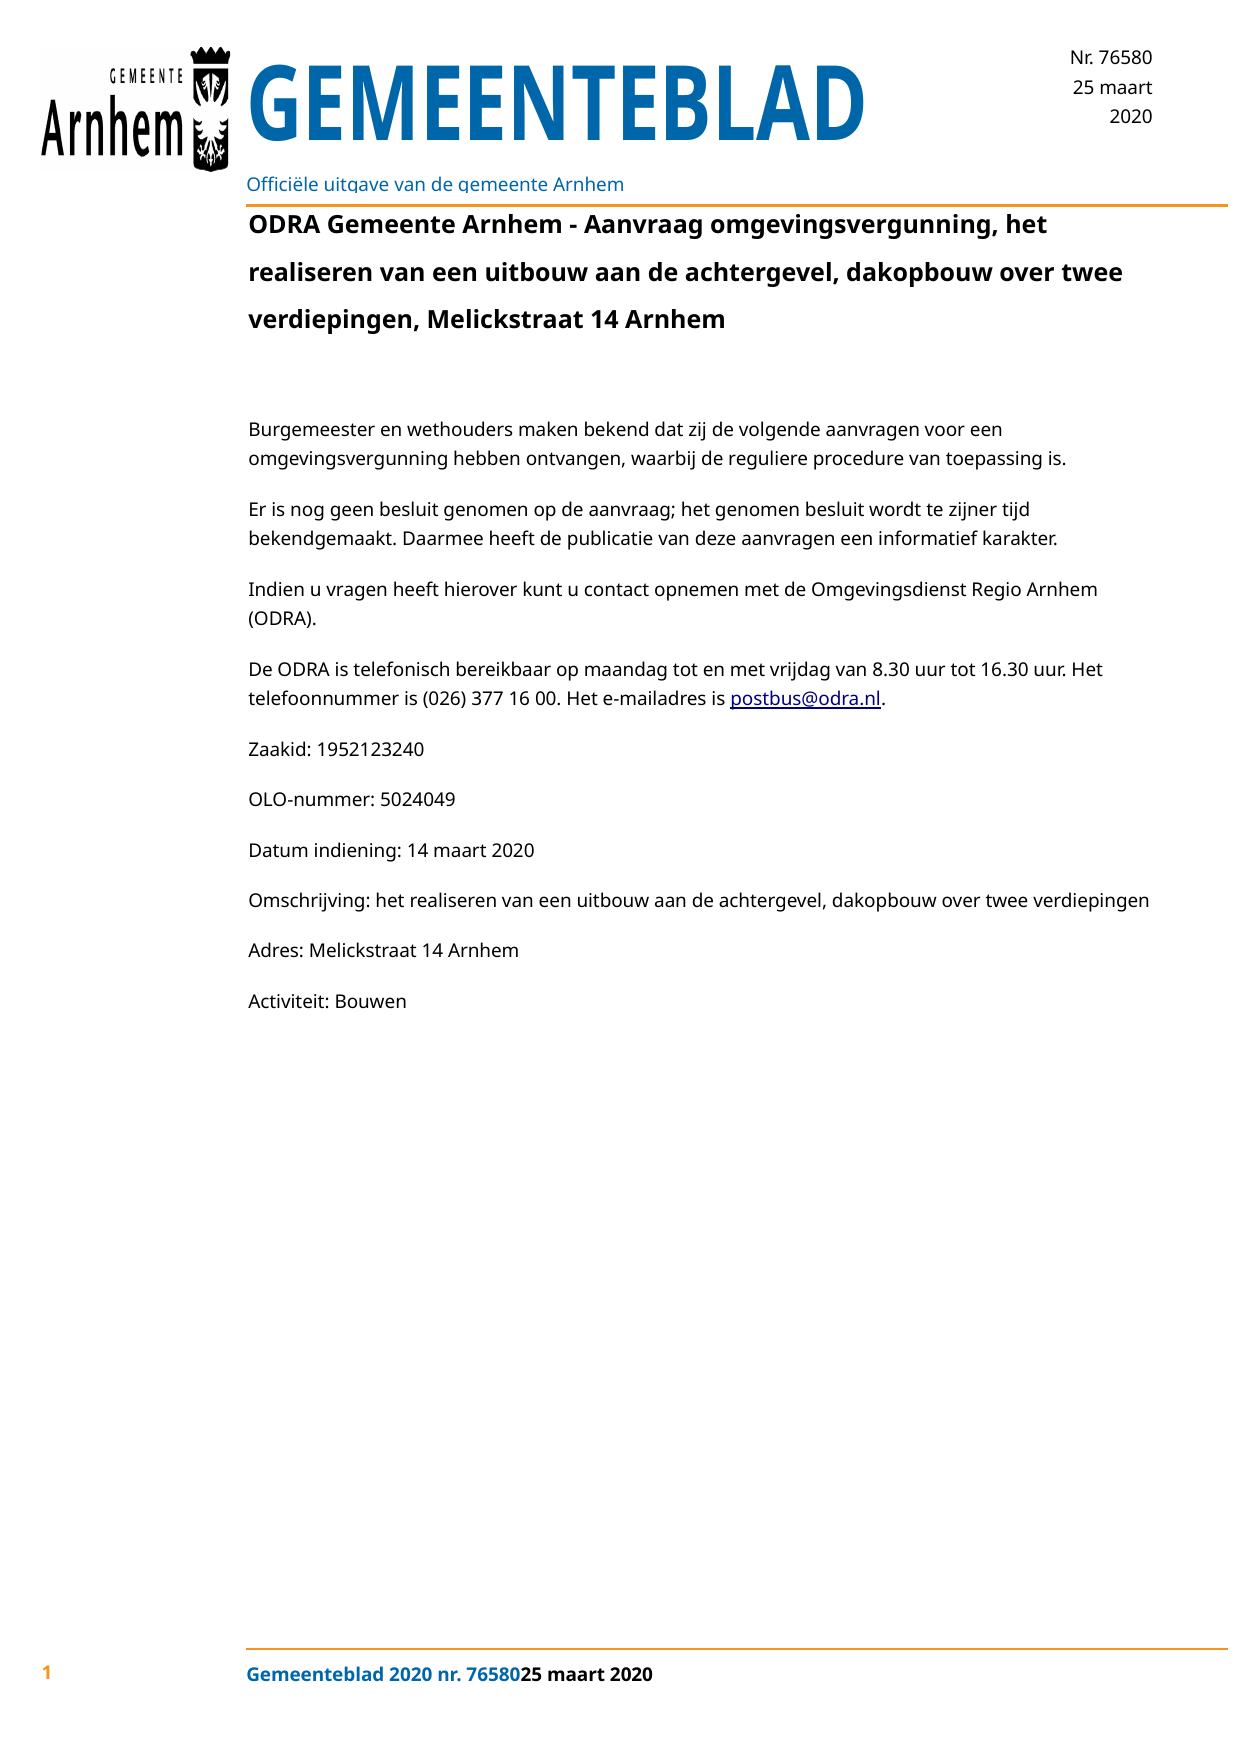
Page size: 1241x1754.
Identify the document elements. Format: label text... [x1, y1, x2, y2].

text Activiteit: Bouwen [248, 988, 1152, 1014]
text Indien u vragen heeft hierover kunt u contact opnemen met de Omgevingsdienst Regio Arnhem (ODRA). [248, 576, 1152, 631]
text Omschrijving: het realiseren van een uitbouw aan de achtergevel, dakopbouw over twee verdiepingen [248, 887, 1152, 913]
picture [41, 47, 231, 172]
text ODRA Gemeente Arnhem - Aanvraag omgevingsvergunning, het realiseren van een uitbouw aan de achtergevel, dakopbouw over twee verdiepingen, Melickstraat 14 Arnhem [248, 207, 1152, 336]
text OLO-nummer: 5024049 [248, 786, 1152, 812]
text Er is nog geen besluit genomen op de aanvraag; het genomen besluit wordt te zijner tijd bekendgemaakt. Daarmee heeft de publicatie van deze aanvragen een informatief karakter. [248, 496, 1152, 551]
text Zaakid: 1952123240 [248, 736, 1152, 762]
text Datum indiening: 14 maart 2020 [248, 837, 1152, 862]
text Adres: Melickstraat 14 Arnhem [248, 938, 1152, 963]
text De ODRA is telefonisch bereikbaar op maandag tot en met vrijdag van 8.30 uur tot 16.30 uur. Het telefoonnummer is (026) 377 16 00. Het e-mailadres is postbus@odra.nl. [248, 656, 1152, 711]
text Burgemeester en wethouders maken bekend dat zij de volgende aanvragen voor een omgevingsvergunning hebben ontvangen, waarbij de reguliere procedure van toepassing is. [248, 416, 1152, 471]
